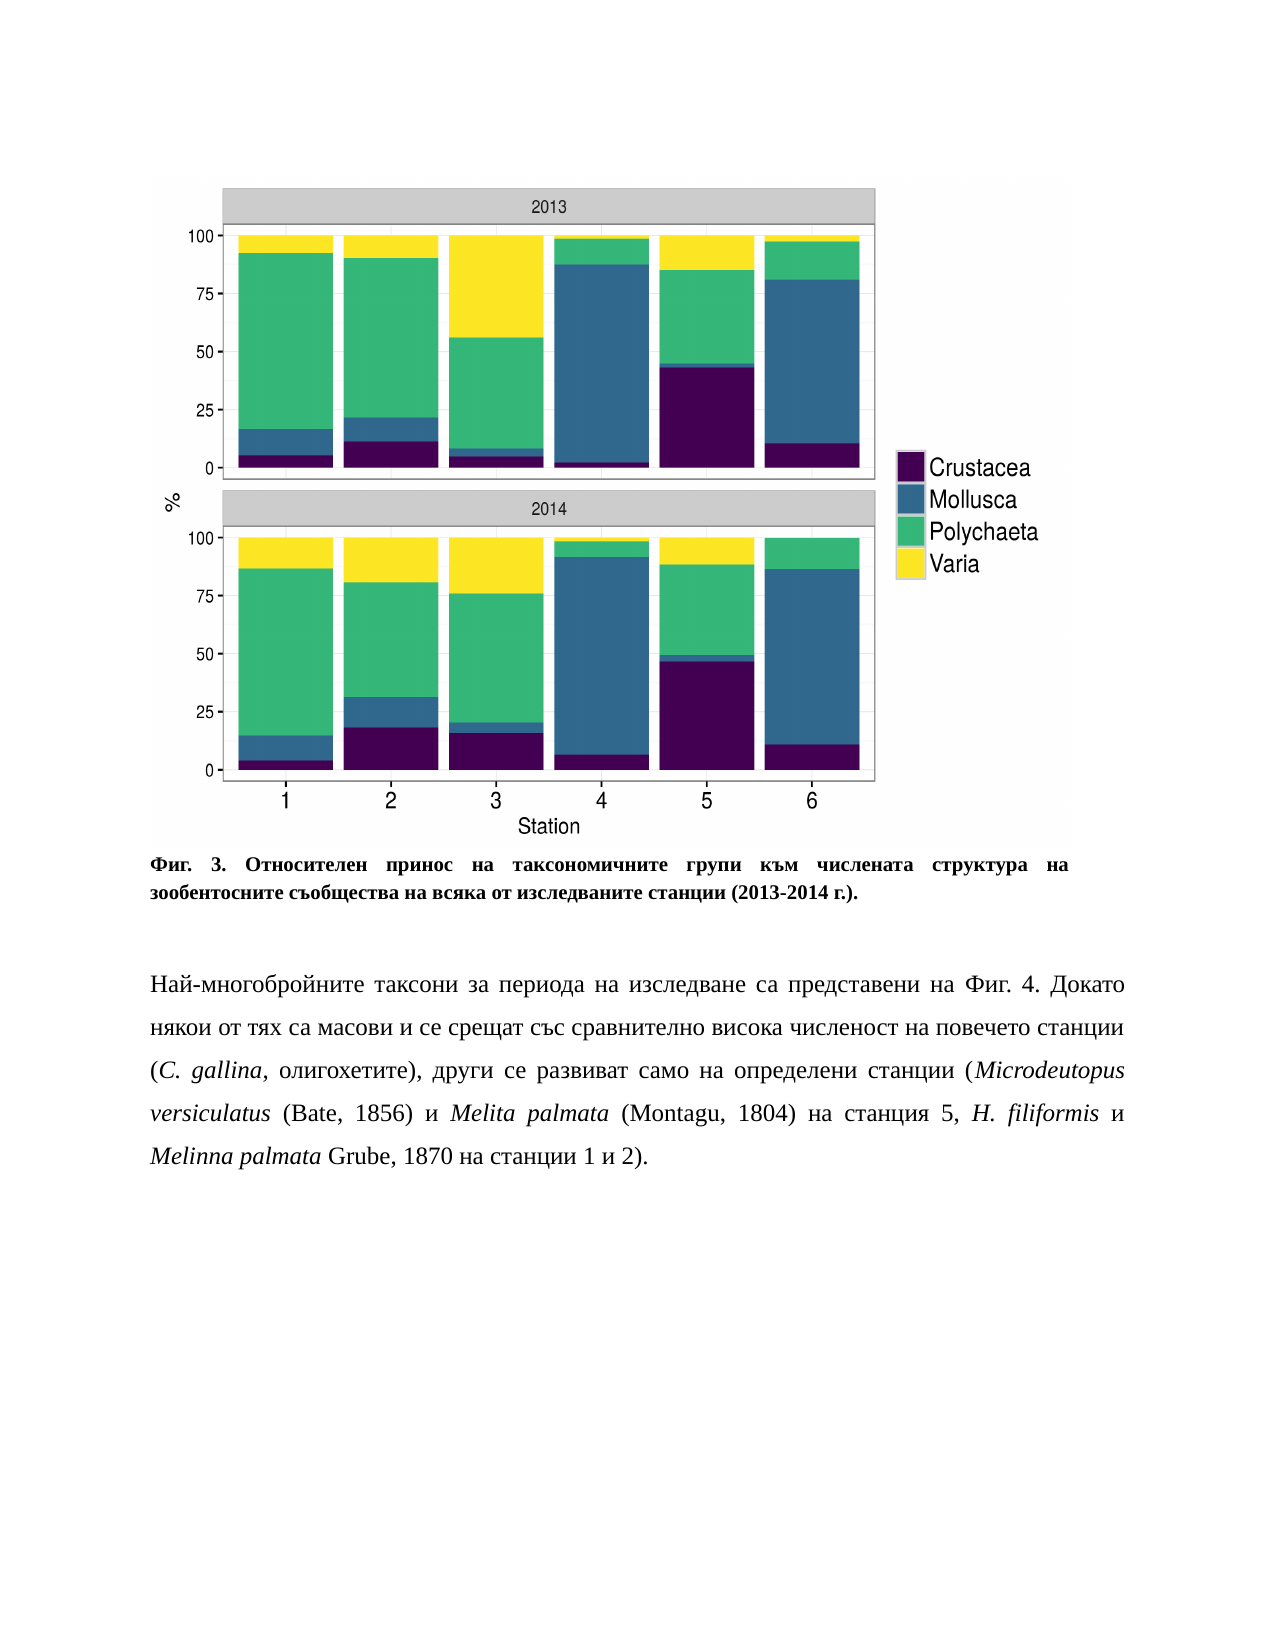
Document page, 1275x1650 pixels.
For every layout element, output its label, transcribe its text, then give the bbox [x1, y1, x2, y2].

text Най-многобройните таксони за периода на изследване са представени на Фиг. 4. Докато някои от тях са масови и се срещат със сравнително висока численост на повечето станции (C. gallina, олигохетите), други се развиват само на определени станции (Microdeutopus versiculatus (Bate, 1856) и Melita palmata (Montagu, 1804) на станция 5, H. filiformis и Melinna palmata Grube, 1870 на станции 1 и 2). [150, 969, 1125, 1170]
picture [150, 177, 1070, 849]
text Фиг. 3. Относителен принос на таксономичните групи към числената структура на зообентосните съобщества на всяка от изследваните станции (2013-2014 г.). [150, 849, 1069, 904]
text [150, 162, 1069, 177]
